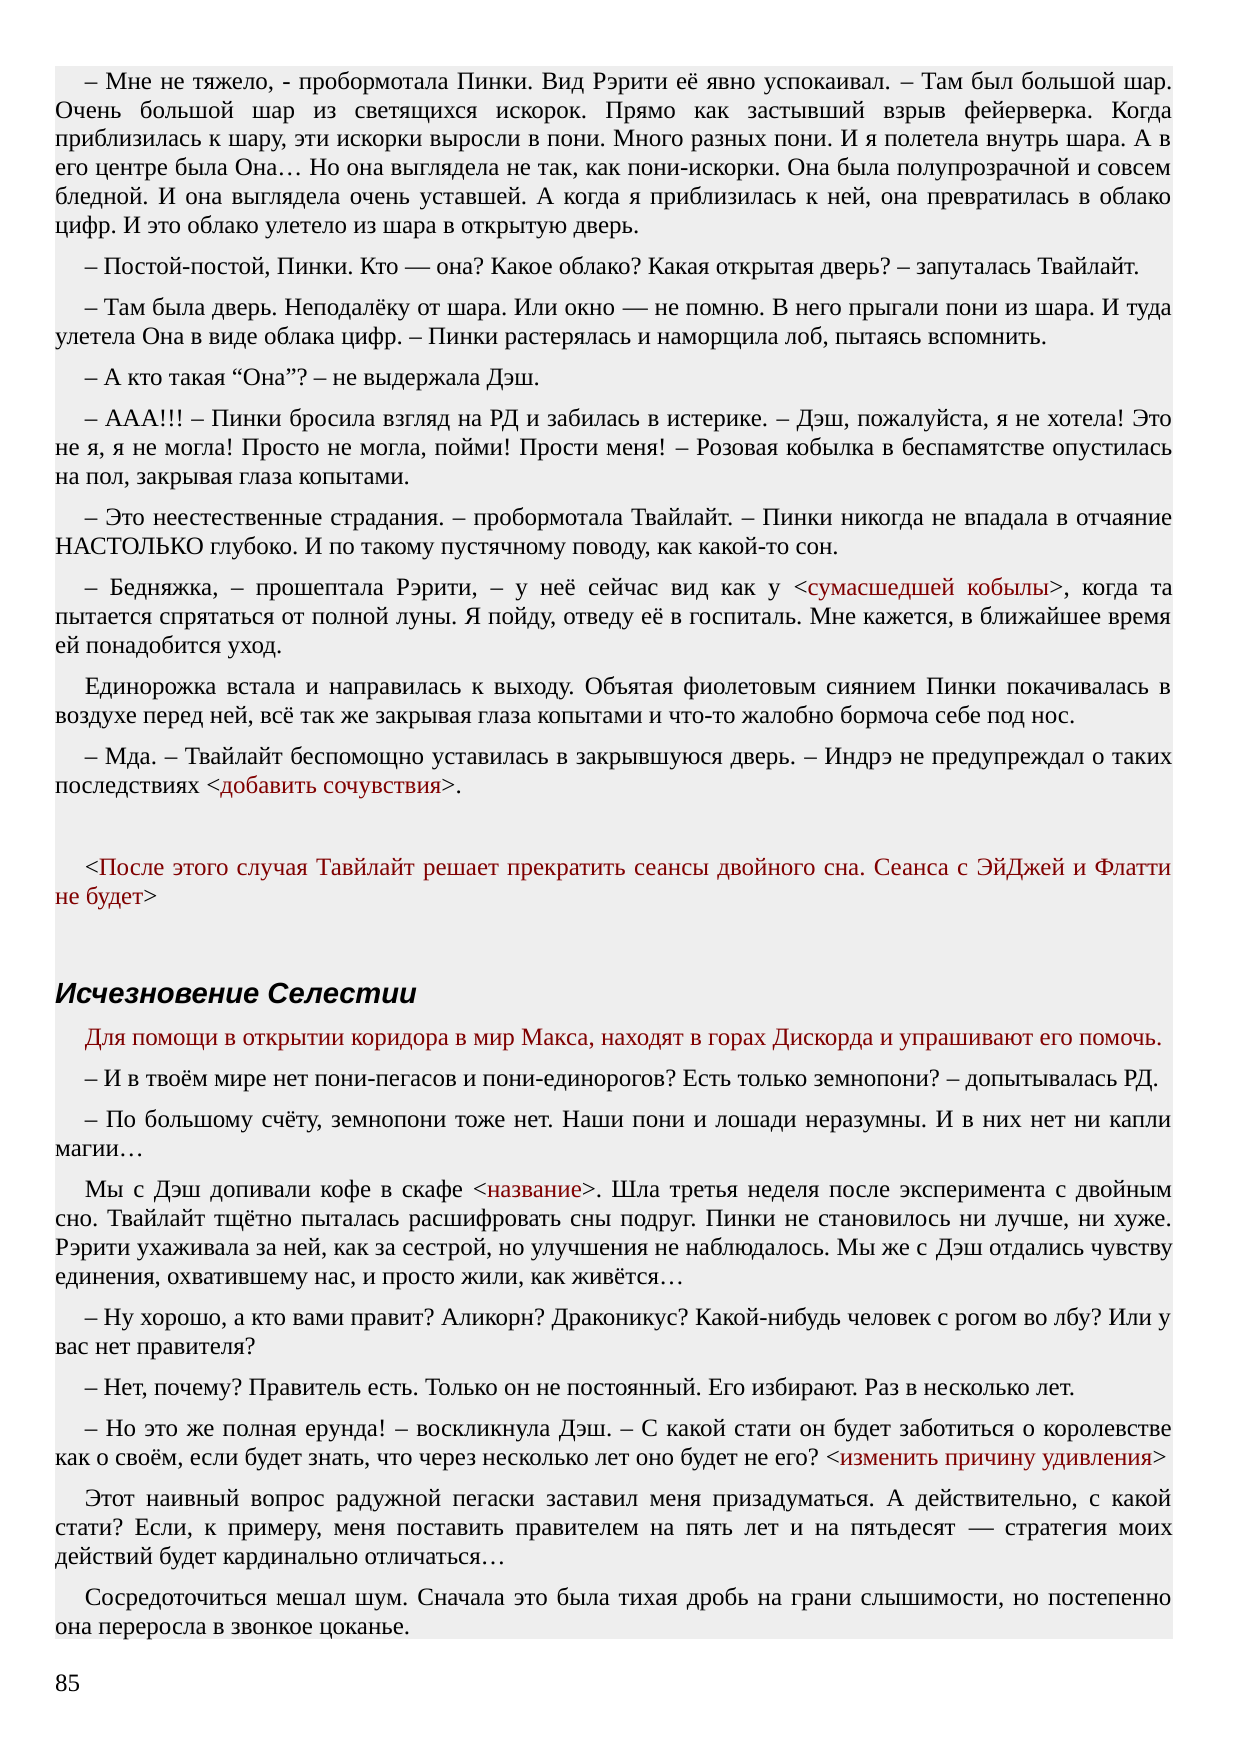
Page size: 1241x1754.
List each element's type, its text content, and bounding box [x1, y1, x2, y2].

text Сосредоточиться мешал шум. Сначала это была тихая дробь на грани слышимости, но постепенно она переросла в звонкое цоканье. [55, 1582, 1173, 1639]
text – А кто такая “Она”? – не выдержала Дэш. [55, 362, 1173, 391]
text – Это неестественные страдания. – пробормотала Твайлайт. – Пинки никогда не впадала в отчаяние НАСТОЛЬКО глубоко. И по такому пустячному поводу, как какой-то сон. [55, 502, 1173, 560]
text – Но это же полная ерунда! – воскликнула Дэш. – С какой стати он будет заботиться о королевстве как о своём, если будет знать, что через несколько лет оно будет не его? <изменить причину удивления> [55, 1413, 1173, 1471]
text – Ну хорошо, а кто вами правит? Аликорн? Драконикус? Какой-нибудь человек с рогом во лбу? Или у вас нет правителя? [55, 1302, 1173, 1359]
text Единорожка встала и направилась к выходу. Объятая фиолетовым сиянием Пинки покачивалась в воздухе перед ней, всё так же закрывая глаза копытами и что-то жалобно бормоча себе под нос. [55, 671, 1173, 728]
text Мы с Дэш допивали кофе в cкафе <название>. Шла третья неделя после эксперимента с двойным сно. Твайлайт тщётно пыталась расшифровать сны подруг. Пинки не становилось ни лучше, ни хуже. Рэрити ухаживала за ней, как за сестрой, но улучшения не наблюдалось. Мы же с Дэш отдались чувству единения, охватившему нас, и просто жили, как живётся… [55, 1174, 1173, 1289]
text – Бедняжка, – прошептала Рэрити, – у неё сейчас вид как у <сумасшедшей кобылы>, когда та пытается спрятаться от полной луны. Я пойду, отведу её в госпиталь. Мне кажется, в ближайшее время ей понадобится уход. [55, 572, 1173, 658]
text <После этого случая Тавйлайт решает прекратить сеансы двойного сна. Сеанса с ЭйДжей и Флатти не будет> [55, 852, 1173, 910]
text – ААА!!! – Пинки бросила взгляд на РД и забилась в истерике. – Дэш, пожалуйста, я не хотела! Это не я, я не могла! Просто не могла, пойми! Прости меня! – Розовая кобылка в беспамятстве опустилась на пол, закрывая глаза копытами. [55, 403, 1173, 490]
text – Мда. – Твайлайт беспомощно уставилась в закрывшуюся дверь. – Индрэ не предупреждал о таких последствиях <добавить сочувствия>. [55, 741, 1173, 798]
text – Мне не тяжело, - пробормотала Пинки. Вид Рэрити её явно успокаивал. – Там был большой шар. Очень большой шар из светящихся искорок. Прямо как застывший взрыв фейерверка. Когда приблизилась к шару, эти искорки выросли в пони. Много разных пони. И я полетела внутрь шара. А в его центре была Она… Но она выглядела не так, как пони-искорки. Она была полупрозрачной и совсем бледной. И она выглядела очень уставшей. А когда я приблизилась к ней, она превратилась в облако цифр. И это облако улетело из шара в открытую дверь. [55, 66, 1173, 238]
text – И в твоём мире нет пони-пегасов и пони-единорогов? Есть только земнопони? – допытывалась РД. [55, 1063, 1173, 1092]
text – Постой-постой, Пинки. Кто — она? Какое облако? Какая открытая дверь? – запуталась Твайлайт. [55, 251, 1173, 280]
text – Нет, почему? Правитель есть. Только он не постоянный. Его избирают. Раз в несколько лет. [55, 1372, 1173, 1401]
text Этот наивный вопрос радужной пегаски заставил меня призадуматься. А действительно, с какой стати? Если, к примеру, меня поставить правителем на пять лет и на пятьдесят — стратегия моих действий будет кардинально отличаться… [55, 1483, 1173, 1569]
text – Там была дверь. Неподалёку от шара. Или окно — не помню. В него прыгали пони из шара. И туда улетела Она в виде облака цифр. – Пинки растерялась и наморщила лоб, пытаясь вспомнить. [55, 292, 1173, 350]
text Для помощи в открытии коридора в мир Макса, находят в горах Дискорда и упрашивают его помочь. [55, 1022, 1173, 1051]
text – По большому счёту, земнопони тоже нет. Наши пони и лошади неразумны. И в них нет ни капли магии… [55, 1104, 1173, 1162]
subtitle Исчезновение Селестии [55, 976, 1173, 1009]
